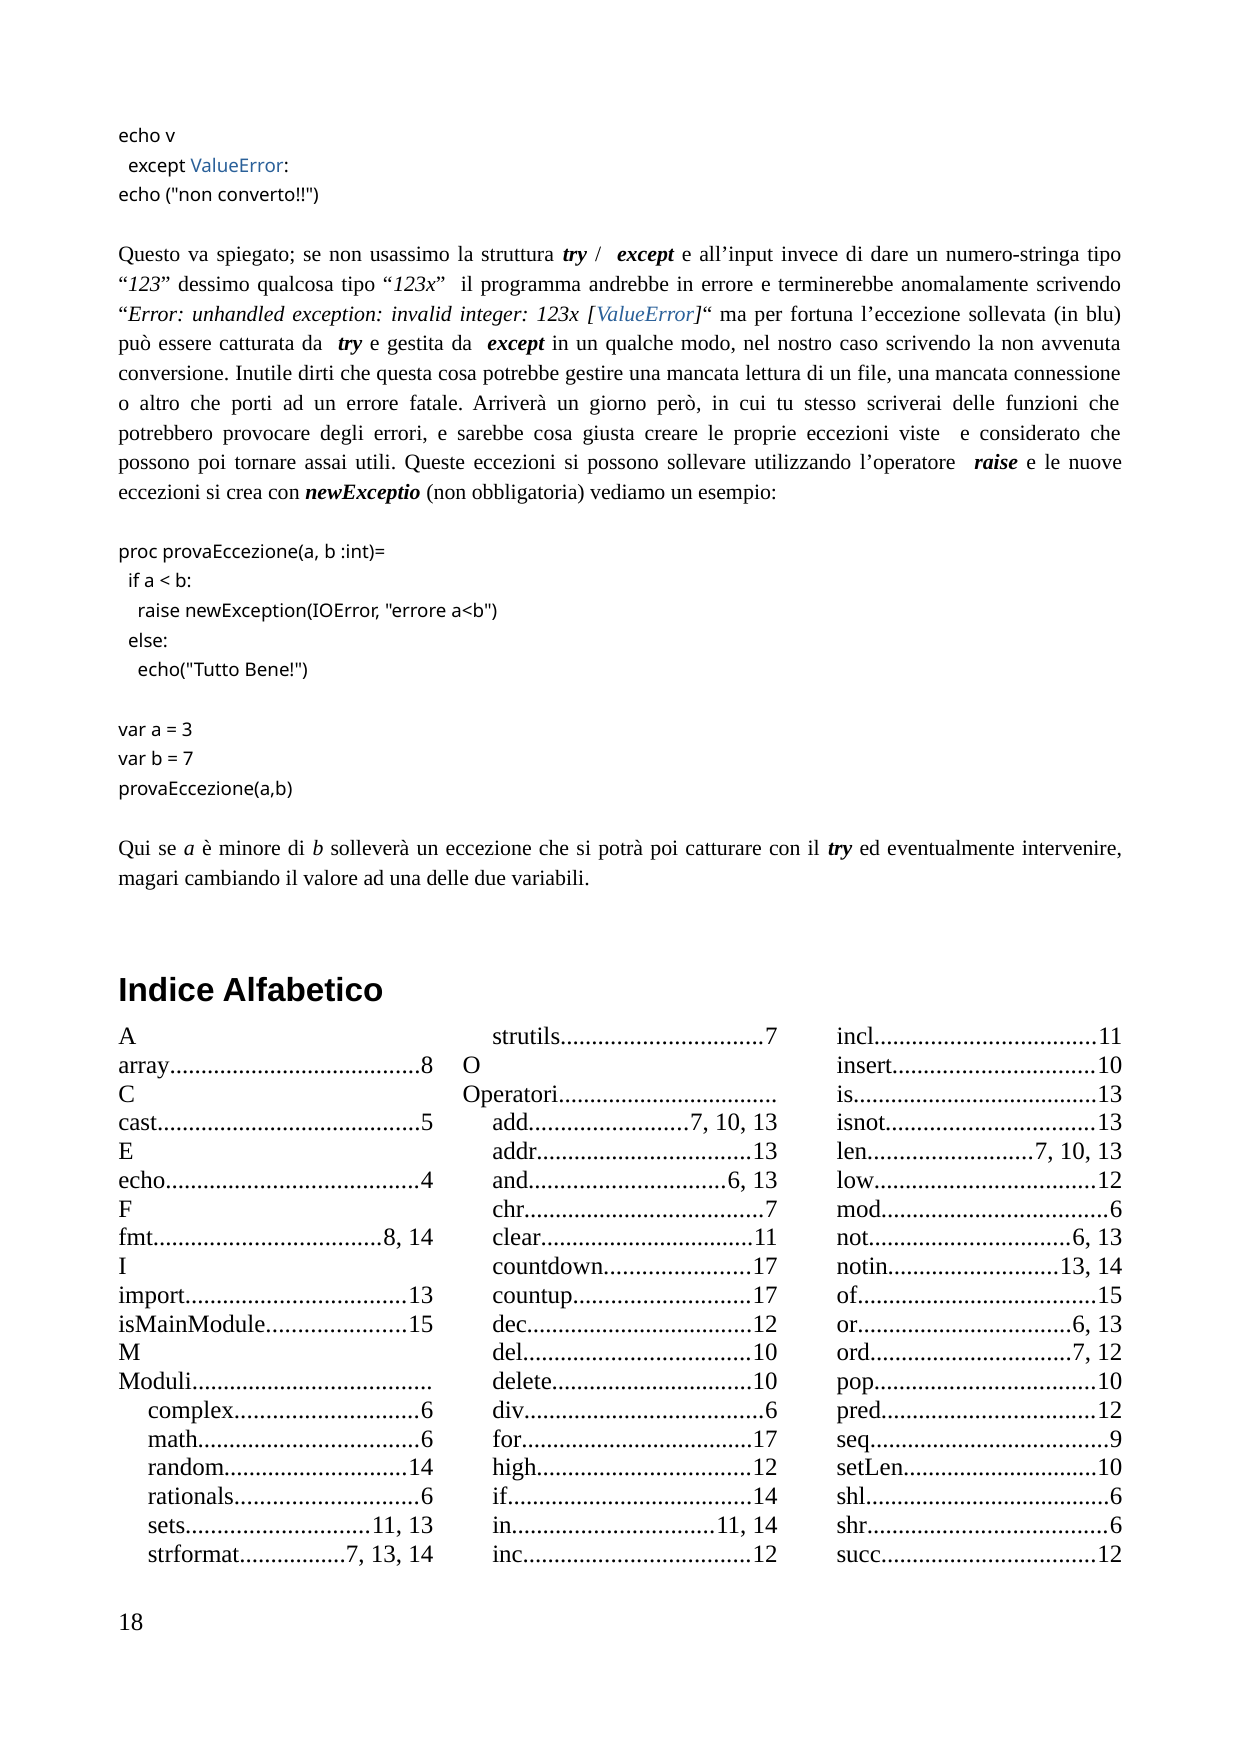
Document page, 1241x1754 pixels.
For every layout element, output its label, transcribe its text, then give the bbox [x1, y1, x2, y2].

text len 7, 10, 13 [836, 1136, 1122, 1165]
text low 12 [836, 1165, 1122, 1194]
text echo v [118, 118, 1122, 148]
text isnot 13 [836, 1107, 1122, 1136]
text chr 7 [492, 1194, 777, 1222]
text C [118, 1079, 433, 1107]
text incl 11 [836, 1021, 1122, 1050]
text if a < b: [118, 563, 1122, 593]
text Questo va spiegato; se non usassimo la struttura try / except e all’input invece di dare un numero-stringa tipo “123” dessimo qualcosa tipo “123x” il programma andrebbe in errore e terminerebbe anomalamente scrivendo “Error: unhandled exception: invalid integer: 123x [ValueError]“ ma per fortuna l’eccezione sollevata (in blu) può essere catturata da try e gestita da except in un qualche modo, nel nostro caso scrivendo la non avvenuta conversione. Inutile dirti che questa cosa potrebbe gestire una mancata lettura di un file, una mancata connessione o altro che porti ad un errore fatale. Arriverà un giorno però, in cui tu stesso scriverai delle funzioni che potrebbero provocare degli errori, e sarebbe cosa giusta creare le proprie eccezioni viste e considerato che possono poi tornare assai utili. Queste eccezioni si possono sollevare utilizzando l’operatore raise e le nuove eccezioni si crea con newExceptio (non obbligatoria) vediamo un esempio: [118, 237, 1122, 504]
text random 14 [148, 1452, 433, 1481]
text not 6, 13 [836, 1222, 1122, 1251]
text fmt 8, 14 [118, 1222, 433, 1251]
text echo 4 [118, 1165, 433, 1194]
text import 13 [118, 1280, 433, 1309]
text cast 5 [118, 1107, 433, 1136]
text echo("Tutto Bene!") [118, 652, 1122, 682]
text complex 6 [148, 1395, 433, 1424]
text ord 7, 12 [836, 1337, 1122, 1366]
text else: [118, 623, 1122, 652]
text if 14 [492, 1481, 777, 1510]
text pred 12 [836, 1395, 1122, 1424]
text strutils 7 [492, 1021, 777, 1050]
text rationals 6 [148, 1481, 433, 1510]
text mod 6 [836, 1194, 1122, 1222]
text dec 12 [492, 1309, 777, 1337]
text pop 10 [836, 1366, 1122, 1395]
text insert 10 [836, 1050, 1122, 1079]
text I [118, 1251, 433, 1280]
text O [462, 1050, 777, 1079]
text strformat 7, 13, 14 [148, 1539, 433, 1567]
text or 6, 13 [836, 1309, 1122, 1337]
text var a = 3 [118, 712, 1122, 742]
text array 8 [118, 1050, 433, 1079]
text var b = 7 [118, 742, 1122, 771]
text setLen 10 [836, 1452, 1122, 1481]
text clear 11 [492, 1222, 777, 1251]
text shr 6 [836, 1510, 1122, 1539]
text countdown 17 [492, 1251, 777, 1280]
text seq 9 [836, 1424, 1122, 1452]
text succ 12 [836, 1539, 1122, 1567]
subtitle Indice Alfabetico [118, 970, 1122, 1009]
text and 6, 13 [492, 1165, 777, 1194]
text in 11, 14 [492, 1510, 777, 1539]
text notin 13, 14 [836, 1251, 1122, 1280]
text Moduli [118, 1366, 433, 1395]
text F [118, 1194, 433, 1222]
text for 17 [492, 1424, 777, 1452]
text echo ("non converto!!") [118, 177, 1122, 207]
text Qui se a è minore di b solleverà un eccezione che si potrà poi catturare con il try ed eventualmente intervenire, magari cambiando il valore ad una delle due variabili. [118, 831, 1122, 890]
text proc provaEccezione(a, b :int)= [118, 534, 1122, 563]
text sets 11, 13 [148, 1510, 433, 1539]
text Operatori [462, 1079, 777, 1107]
text math 6 [148, 1424, 433, 1452]
text delete 10 [492, 1366, 777, 1395]
text inc 12 [492, 1539, 777, 1567]
text shl 6 [836, 1481, 1122, 1510]
text high 12 [492, 1452, 777, 1481]
text div 6 [492, 1395, 777, 1424]
text isMainModule 15 [118, 1309, 433, 1337]
text del 10 [492, 1337, 777, 1366]
text countup 17 [492, 1280, 777, 1309]
text provaEccezione(a,b) [118, 771, 1122, 801]
text M [118, 1337, 433, 1366]
text raise newException(IOError, "errore a<b") [118, 593, 1122, 623]
text of 15 [836, 1280, 1122, 1309]
text is 13 [836, 1079, 1122, 1107]
text add 7, 10, 13 [492, 1107, 777, 1136]
text addr 13 [492, 1136, 777, 1165]
text except ValueError: [118, 148, 1122, 177]
text A [118, 1021, 433, 1050]
text E [118, 1136, 433, 1165]
